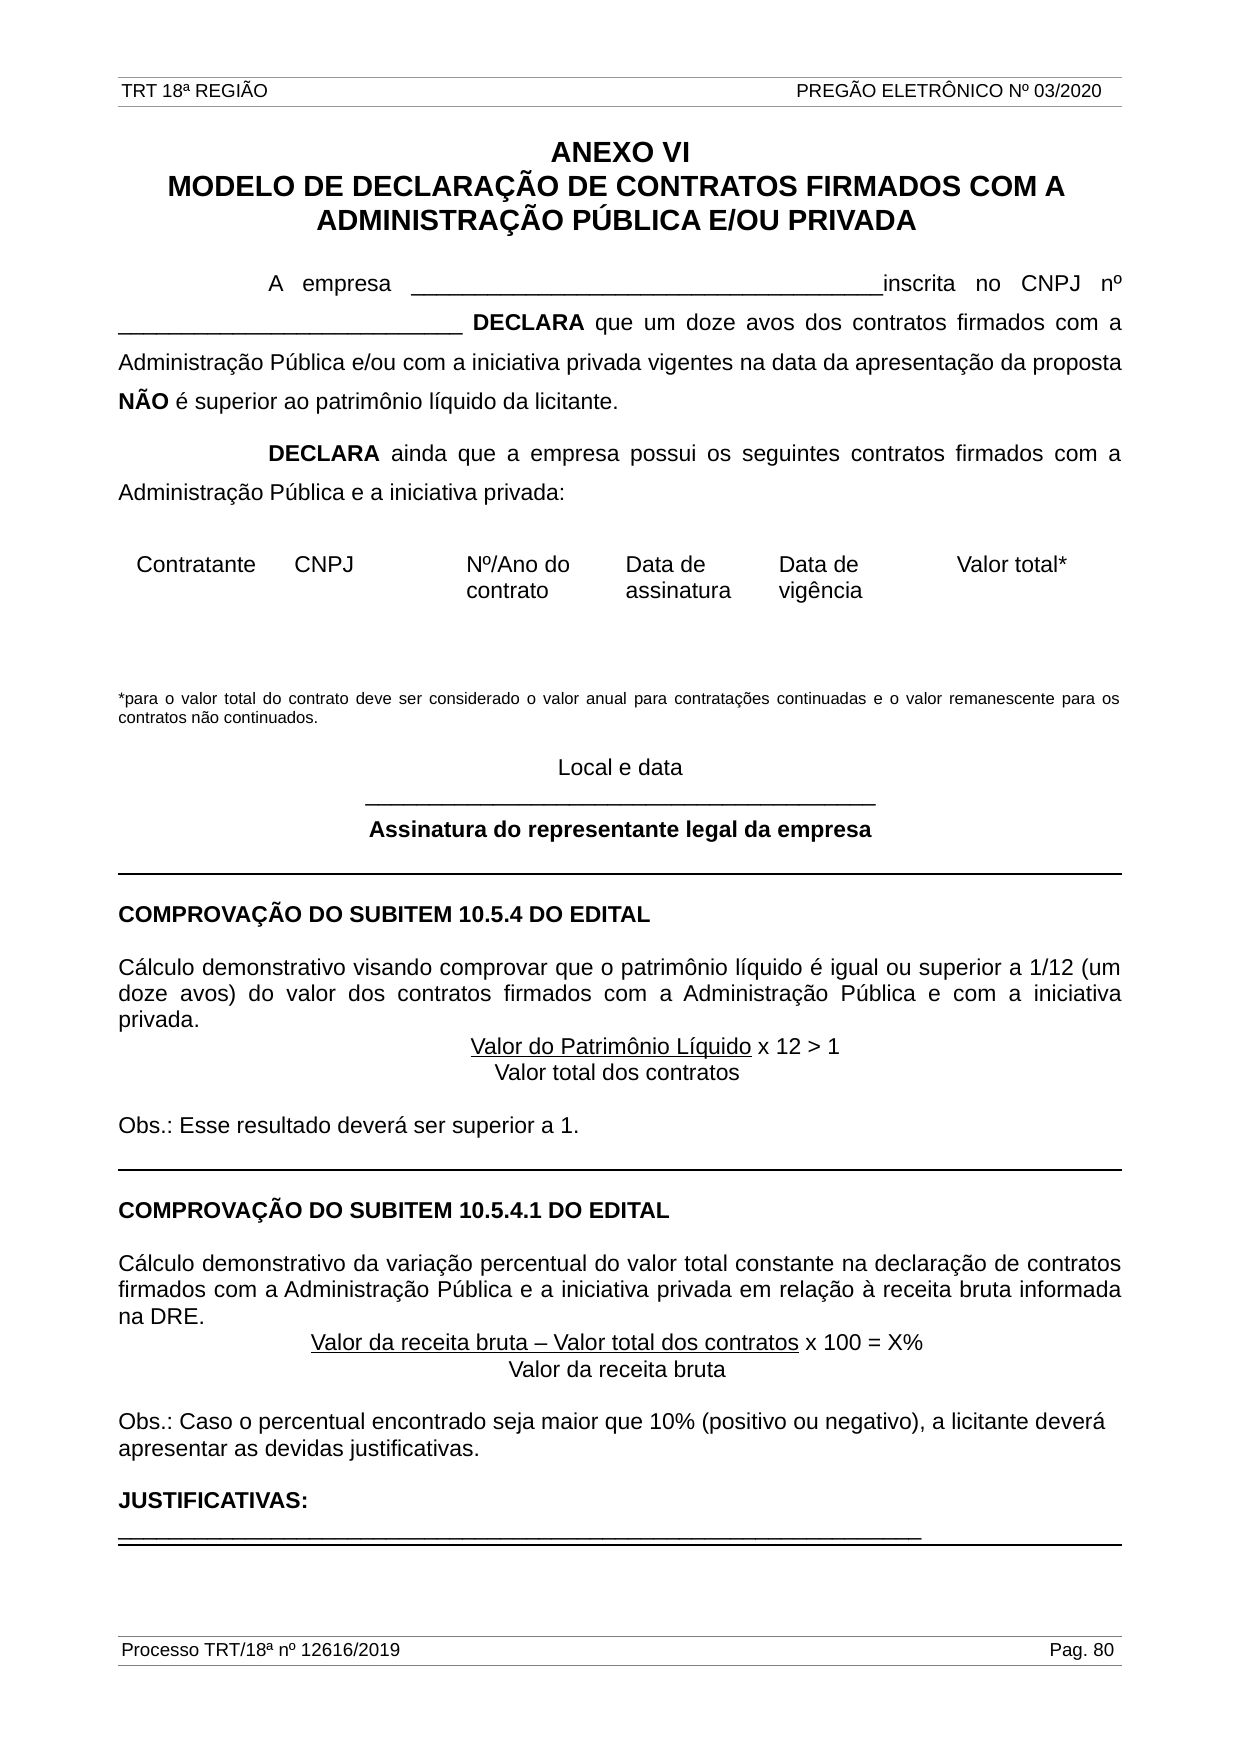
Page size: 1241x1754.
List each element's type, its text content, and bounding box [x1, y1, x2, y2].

text Obs.: Caso o percentual encontrado seja maior que 10% (positivo ou negativo), a licitante deverá apresentar as devidas justificativas. [118, 1408, 1122, 1461]
table_cell [455, 604, 614, 632]
table_cell [283, 661, 455, 689]
table_cell [125, 604, 283, 632]
table_header Data de assinatura [614, 551, 767, 603]
text COMPROVAÇÃO DO SUBITEM 10.5.4 DO EDITAL [118, 901, 1122, 927]
text Obs.: Esse resultado deverá ser superior a 1. [118, 1112, 1122, 1138]
text Local e data [118, 754, 1122, 780]
text Valor do Patrimônio Líquido x 12 > 1 [118, 1033, 1122, 1059]
table_cell [455, 661, 614, 689]
text ADMINISTRAÇÃO PÚBLICA E/OU PRIVADA [118, 203, 1122, 236]
text _______________________________________________________________ [118, 1514, 1122, 1544]
text Valor da receita bruta – Valor total dos contratos x 100 = X% [118, 1329, 1122, 1356]
table_cell [945, 632, 1122, 661]
text Cálculo demonstrativo da variação percentual do valor total constante na declaração de contratos firmados com a Administração Pública e a iniciativa privada em relação à receita bruta informada na DRE. [118, 1250, 1122, 1329]
table_cell [945, 604, 1122, 632]
text ________________________________________ [118, 780, 1122, 806]
table_header Nº/Ano do contrato [455, 551, 614, 603]
table_cell [767, 632, 945, 661]
table_header Valor total* [945, 551, 1122, 603]
table_cell [945, 661, 1122, 689]
text DECLARA ainda que a empresa possui os seguintes contratos firmados com a Administração Pública e a iniciativa privada: [118, 439, 1122, 505]
table_cell [125, 661, 283, 689]
table_cell [283, 604, 455, 632]
table_cell [767, 604, 945, 632]
table_header Contratante [125, 551, 283, 603]
table_header Data de vigência [767, 551, 945, 603]
text Valor da receita bruta [118, 1356, 1122, 1382]
table_cell [614, 604, 767, 632]
text ANEXO VI [118, 136, 1122, 169]
table_header CNPJ [283, 551, 455, 603]
text Valor total dos contratos [118, 1059, 1122, 1086]
table_cell [125, 632, 283, 661]
text JUSTIFICATIVAS: [118, 1487, 1122, 1514]
text MODELO DE DECLARAÇÃO DE CONTRATOS FIRMADOS COM A [118, 169, 1122, 203]
table_cell [455, 632, 614, 661]
table_cell [614, 632, 767, 661]
text *para o valor total do contrato deve ser considerado o valor anual para contratações continuadas e o valor remanescente para os contratos não continuados. [118, 689, 1122, 727]
text A empresa _____________________________________inscrita no CNPJ nº ___________________________ DECLARA que um doze avos dos contratos firmados com a Administração Pública e/ou com a iniciativa privada vigentes na data da apresentação da proposta NÃO é superior ao patrimônio líquido da licitante. [118, 270, 1122, 414]
table_cell [283, 632, 455, 661]
table_cell [614, 661, 767, 689]
table_cell [767, 661, 945, 689]
text Cálculo demonstrativo visando comprovar que o patrimônio líquido é igual ou superior a 1/12 (um doze avos) do valor dos contratos firmados com a Administração Pública e com a iniciativa privada. [118, 954, 1122, 1033]
text Assinatura do representante legal da empresa [118, 806, 1122, 842]
text COMPROVAÇÃO DO SUBITEM 10.5.4.1 DO EDITAL [118, 1197, 1122, 1224]
